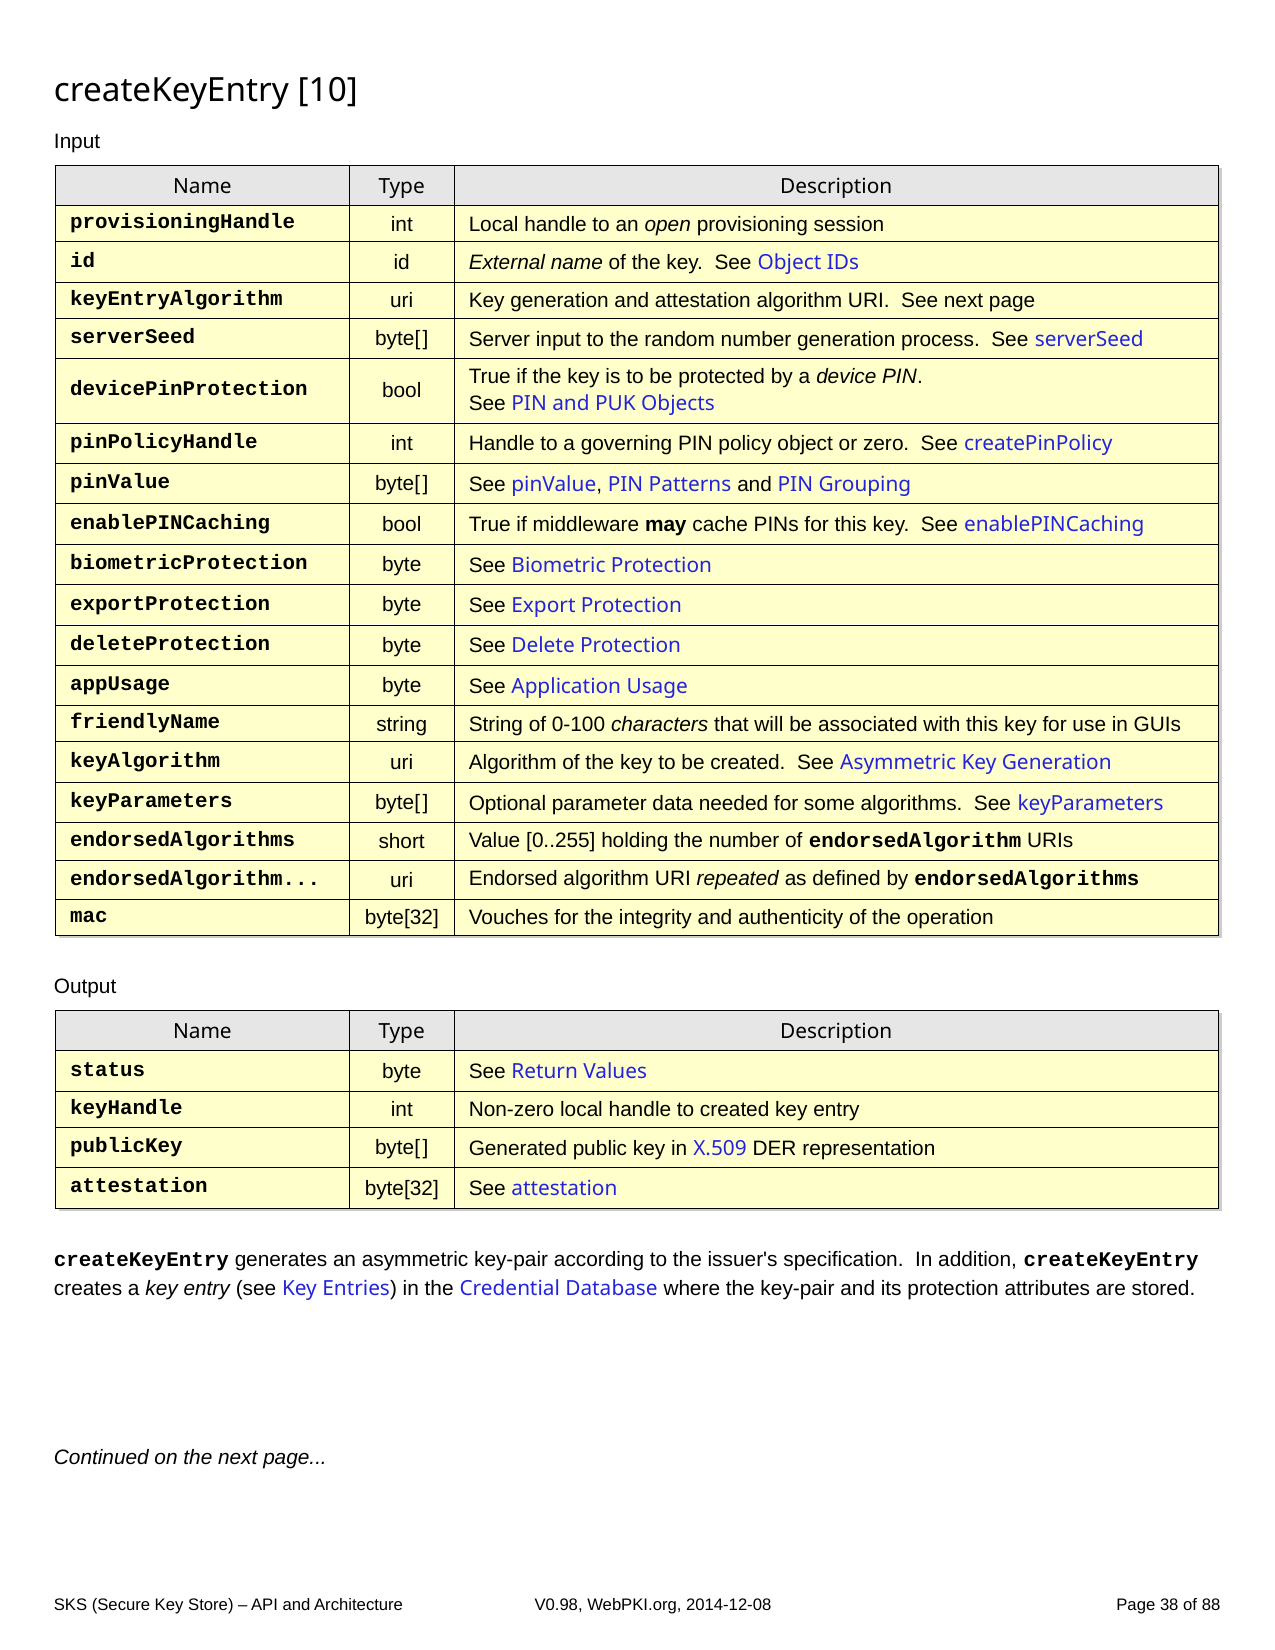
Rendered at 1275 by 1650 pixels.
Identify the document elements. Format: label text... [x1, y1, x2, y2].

table_cell External name of the key. See Object IDs [455, 242, 1218, 282]
table_cell byte [350, 585, 454, 624]
table_cell byte⁮[ ] [350, 783, 454, 822]
table_cell pinValue [56, 464, 349, 503]
table_cell pinPolicyHandle [56, 424, 349, 463]
table_cell byte [350, 1051, 454, 1091]
table_cell int [350, 1092, 454, 1127]
text createKeyEntry generates an asymmetric key-pair according to the issuer's specification. In addition, createKeyEntry creates a key entry (see Key Entries) in the Credential Database where the key-pair and its protection attributes are stored. [54, 1247, 1221, 1301]
table_cell uri [350, 742, 454, 782]
table_cell appUsage [56, 666, 349, 705]
table_cell See Biometric Protection [455, 545, 1218, 584]
text Output [54, 974, 1221, 998]
table_header Description [455, 166, 1218, 205]
table_cell True if the key is to be protected by a device PIN. See PIN and PUK Objects [455, 359, 1218, 422]
table_cell short [350, 823, 454, 860]
table_cell Value [0..255] holding the number of endorsedAlgorithm URIs [455, 823, 1218, 860]
table_cell byte [350, 626, 454, 665]
table_cell See Export Protection [455, 585, 1218, 624]
table_cell See pinValue, PIN Patterns and PIN Grouping [455, 464, 1218, 503]
table_cell byte [350, 666, 454, 705]
table_cell keyAlgorithm [56, 742, 349, 782]
table_cell friendlyName [56, 706, 349, 741]
table_cell biometricProtection [56, 545, 349, 584]
table_cell id [350, 242, 454, 282]
table_cell int [350, 424, 454, 463]
table_cell endorsedAlgorithms [56, 823, 349, 860]
table_cell uri [350, 283, 454, 318]
table_cell Local handle to an open provisioning session [455, 206, 1218, 241]
table_cell True if middleware may cache PINs for this key. See enablePINCaching [455, 504, 1218, 544]
table_cell Generated public key in X.509 DER representation [455, 1128, 1218, 1167]
table_cell byte⁮[32] [350, 900, 454, 935]
table_cell enablePINCaching [56, 504, 349, 544]
table_cell int [350, 206, 454, 241]
table_cell Algorithm of the key to be created. See Asymmetric Key Generation [455, 742, 1218, 782]
table_cell Optional parameter data needed for some algorithms. See keyParameters [455, 783, 1218, 822]
table_cell byte⁮[ ] [350, 319, 454, 358]
table_header Description [455, 1011, 1218, 1050]
table_cell See Application Usage [455, 666, 1218, 705]
table_cell See Delete Protection [455, 626, 1218, 665]
table_cell endorsedAlgorithm... [56, 861, 349, 899]
table_cell See Return Values [455, 1051, 1218, 1091]
table_cell keyHandle [56, 1092, 349, 1127]
table_cell byte⁮[ ] [350, 1128, 454, 1167]
table_cell Endorsed algorithm URI repeated as defined by endorsedAlgorithms [455, 861, 1218, 899]
table_cell Non-zero local handle to created key entry [455, 1092, 1218, 1127]
table_cell keyParameters [56, 783, 349, 822]
table_cell serverSeed [56, 319, 349, 358]
table_cell id [56, 242, 349, 282]
table_cell uri [350, 861, 454, 899]
table_cell Server input to the random number generation process. See serverSeed [455, 319, 1218, 358]
table_header Type [350, 166, 454, 205]
table_cell See attestation [455, 1168, 1218, 1207]
table_cell byte⁮[32] [350, 1168, 454, 1207]
table_cell attestation [56, 1168, 349, 1207]
table_cell bool [350, 504, 454, 544]
table_cell bool [350, 359, 454, 422]
table_header Type [350, 1011, 454, 1050]
subtitle createKeyEntry [10] [54, 66, 1221, 111]
table_cell exportProtection [56, 585, 349, 624]
table_cell status [56, 1051, 349, 1091]
table_cell String of 0-100 characters that will be associated with this key for use in GUIs [455, 706, 1218, 741]
table_cell keyEntryAlgorithm [56, 283, 349, 318]
table_cell devicePinProtection [56, 359, 349, 422]
table_header Name [56, 166, 349, 205]
table_cell string [350, 706, 454, 741]
table_cell Key generation and attestation algorithm URI. See next page [455, 283, 1218, 318]
table_cell mac [56, 900, 349, 935]
table_cell publicKey [56, 1128, 349, 1167]
table_header Name [56, 1011, 349, 1050]
table_cell deleteProtection [56, 626, 349, 665]
table_cell provisioningHandle [56, 206, 349, 241]
table_cell Vouches for the integrity and authenticity of the operation [455, 900, 1218, 935]
text Input [54, 129, 1221, 153]
table_cell byte [350, 545, 454, 584]
table_cell Handle to a governing PIN policy object or zero. See createPinPolicy [455, 424, 1218, 463]
text Continued on the next page... [54, 1444, 1221, 1468]
table_cell byte⁮[ ] [350, 464, 454, 503]
